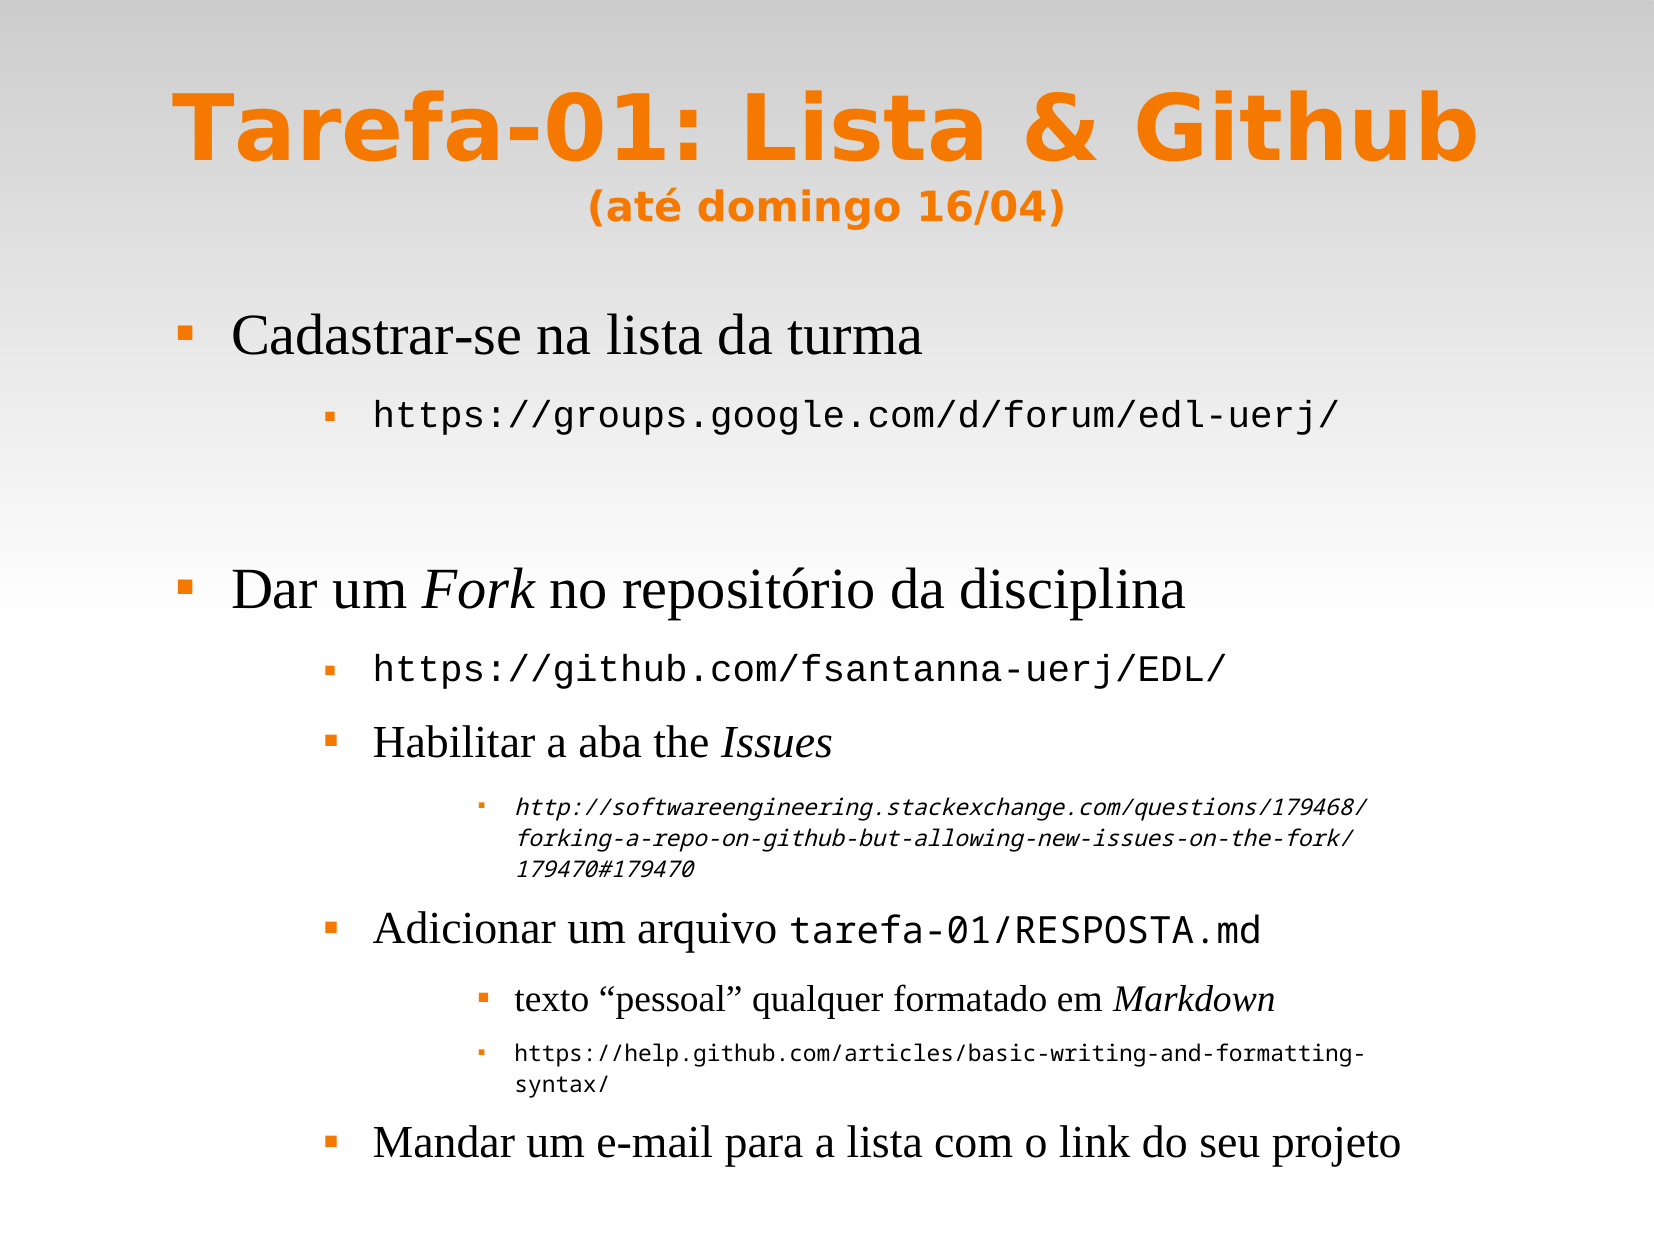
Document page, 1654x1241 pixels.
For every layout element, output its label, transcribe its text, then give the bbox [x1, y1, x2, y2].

list Cadastrar-se na lista da turma https://groups.google.com/d/forum/edl-uerj/ Dar um Fork no repositório da disciplina https://github.com/fsantanna-uerj/EDL/ Habilitar a aba the Issues http://softwareengineering.stackexchange.com/questions/179468/forking-a-repo-on-github-but-allowing-new-issues-on-the-fork/179470#179470 Adicionar um arquivo tarefa-01/RESPOSTA.md texto “pessoal” qualquer formatado em Markdown https://help.github.com/articles/basic-writing-and-formatting-syntax/ Mandar um e-mail para a lista com o link do seu projeto [89, 302, 1463, 1153]
title Tarefa-01: Lista & Github (até domingo 16/04) [82, 49, 1571, 257]
